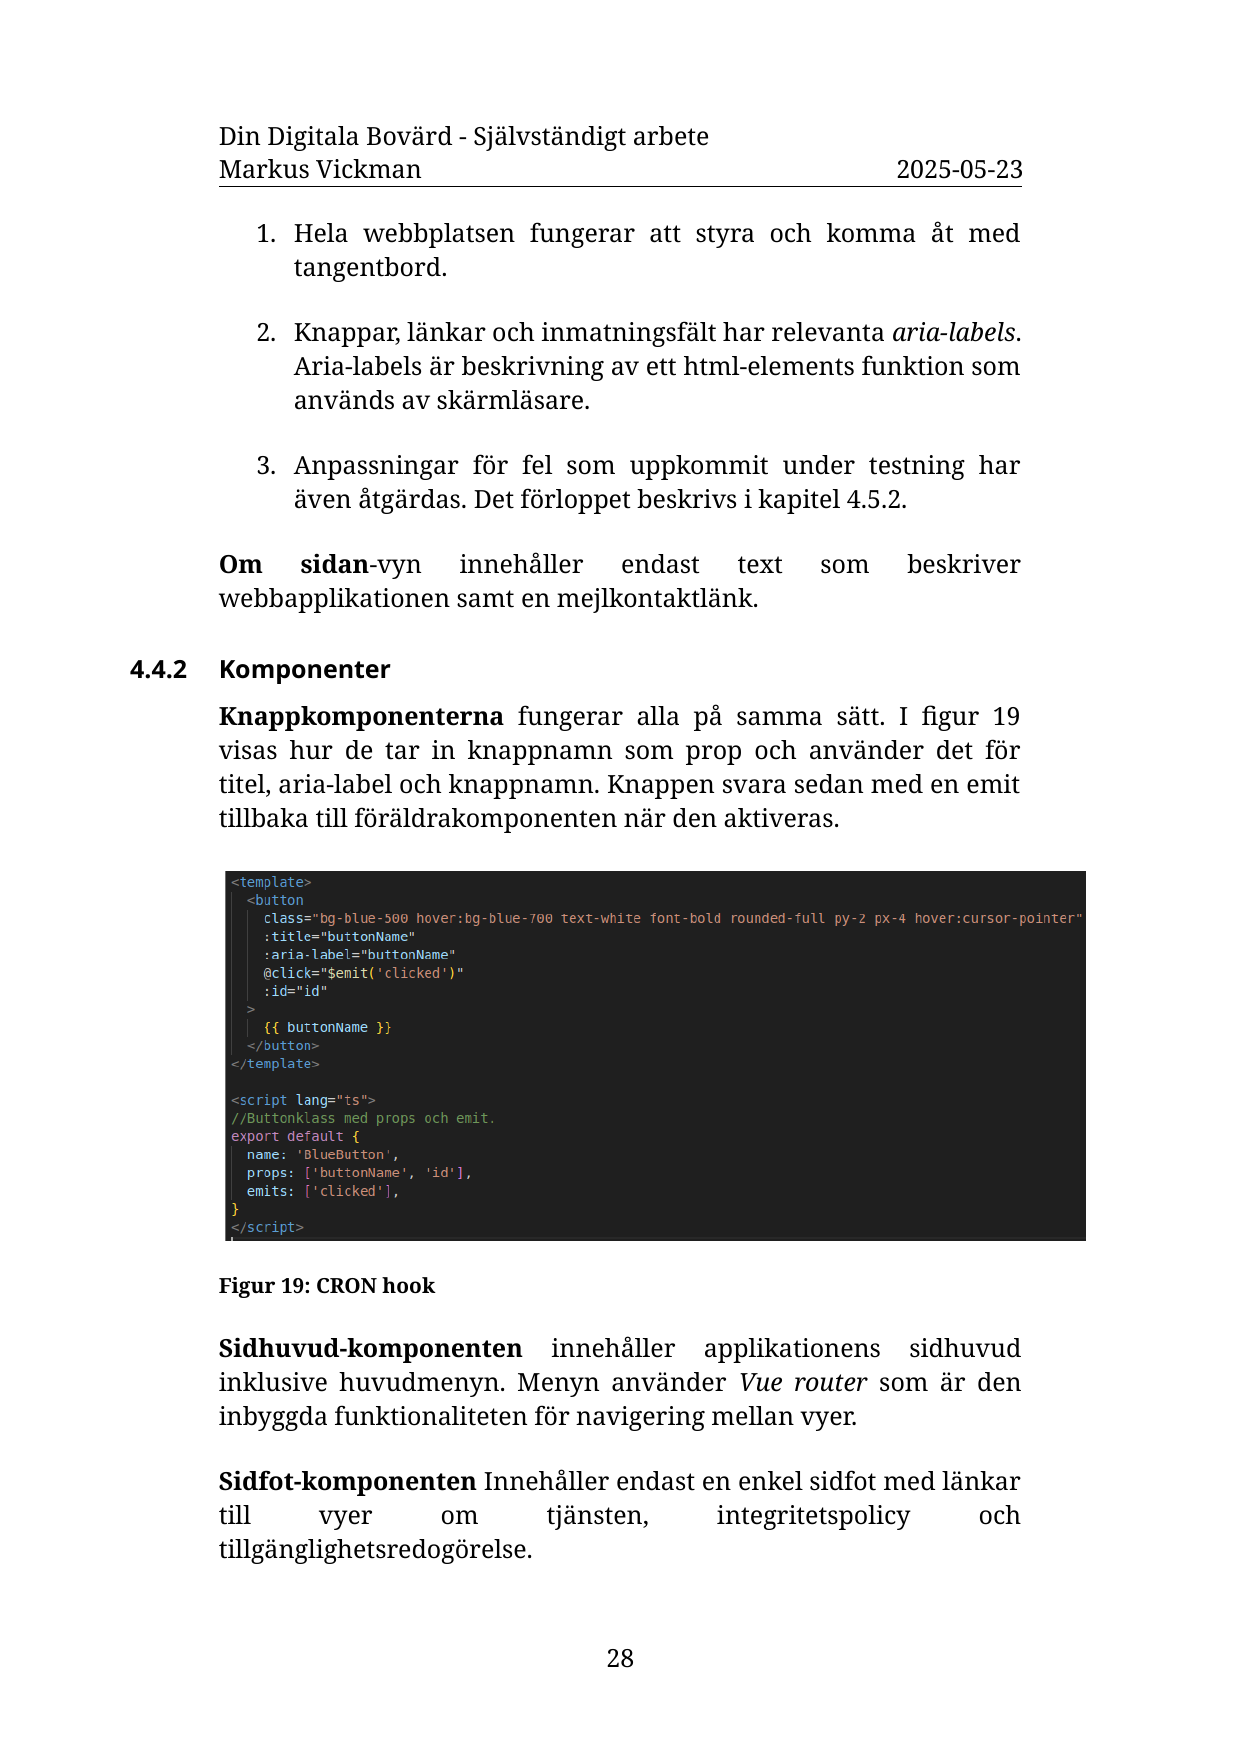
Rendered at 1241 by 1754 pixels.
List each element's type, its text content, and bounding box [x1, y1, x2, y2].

list Knappar, länkar och inmatningsfält har relevanta aria-labels. Aria-labels är beskrivning av ett html-elements funktion som används av skärmläsare. [256, 315, 1022, 417]
text Figur 19: CRON hook [218, 1241, 1022, 1299]
list Anpassningar för fel som uppkommit under testning har även åtgärdas. Det förloppet beskrivs i kapitel 4.5.2. [256, 448, 1022, 516]
picture [225, 871, 1086, 1241]
text Knappkomponenterna fungerar alla på samma sätt. I figur 19 visas hur de tar in knappnamn som prop och använder det för titel, aria-label och knappnamn. Knappen svara sedan med en emit tillbaka till föräldrakomponenten när den aktiveras. [218, 699, 1022, 835]
text Sidfot-komponenten Innehåller endast en enkel sidfot med länkar till vyer om tjänsten, integritetspolicy och tillgänglighetsredogörelse. [218, 1463, 1022, 1565]
subtitle Komponenter [130, 652, 1022, 686]
list Hela webbplatsen fungerar att styra och komma åt med tangentbord. [256, 216, 1022, 284]
text Om sidan-vyn innehåller endast text som beskriver webbapplikationen samt en mejlkontaktlänk. [218, 547, 1022, 615]
text Sidhuvud-komponenten innehåller applikationens sidhuvud inklusive huvudmenyn. Menyn använder Vue router som är den inbyggda funktionaliteten för navigering mellan vyer. [218, 1330, 1022, 1432]
